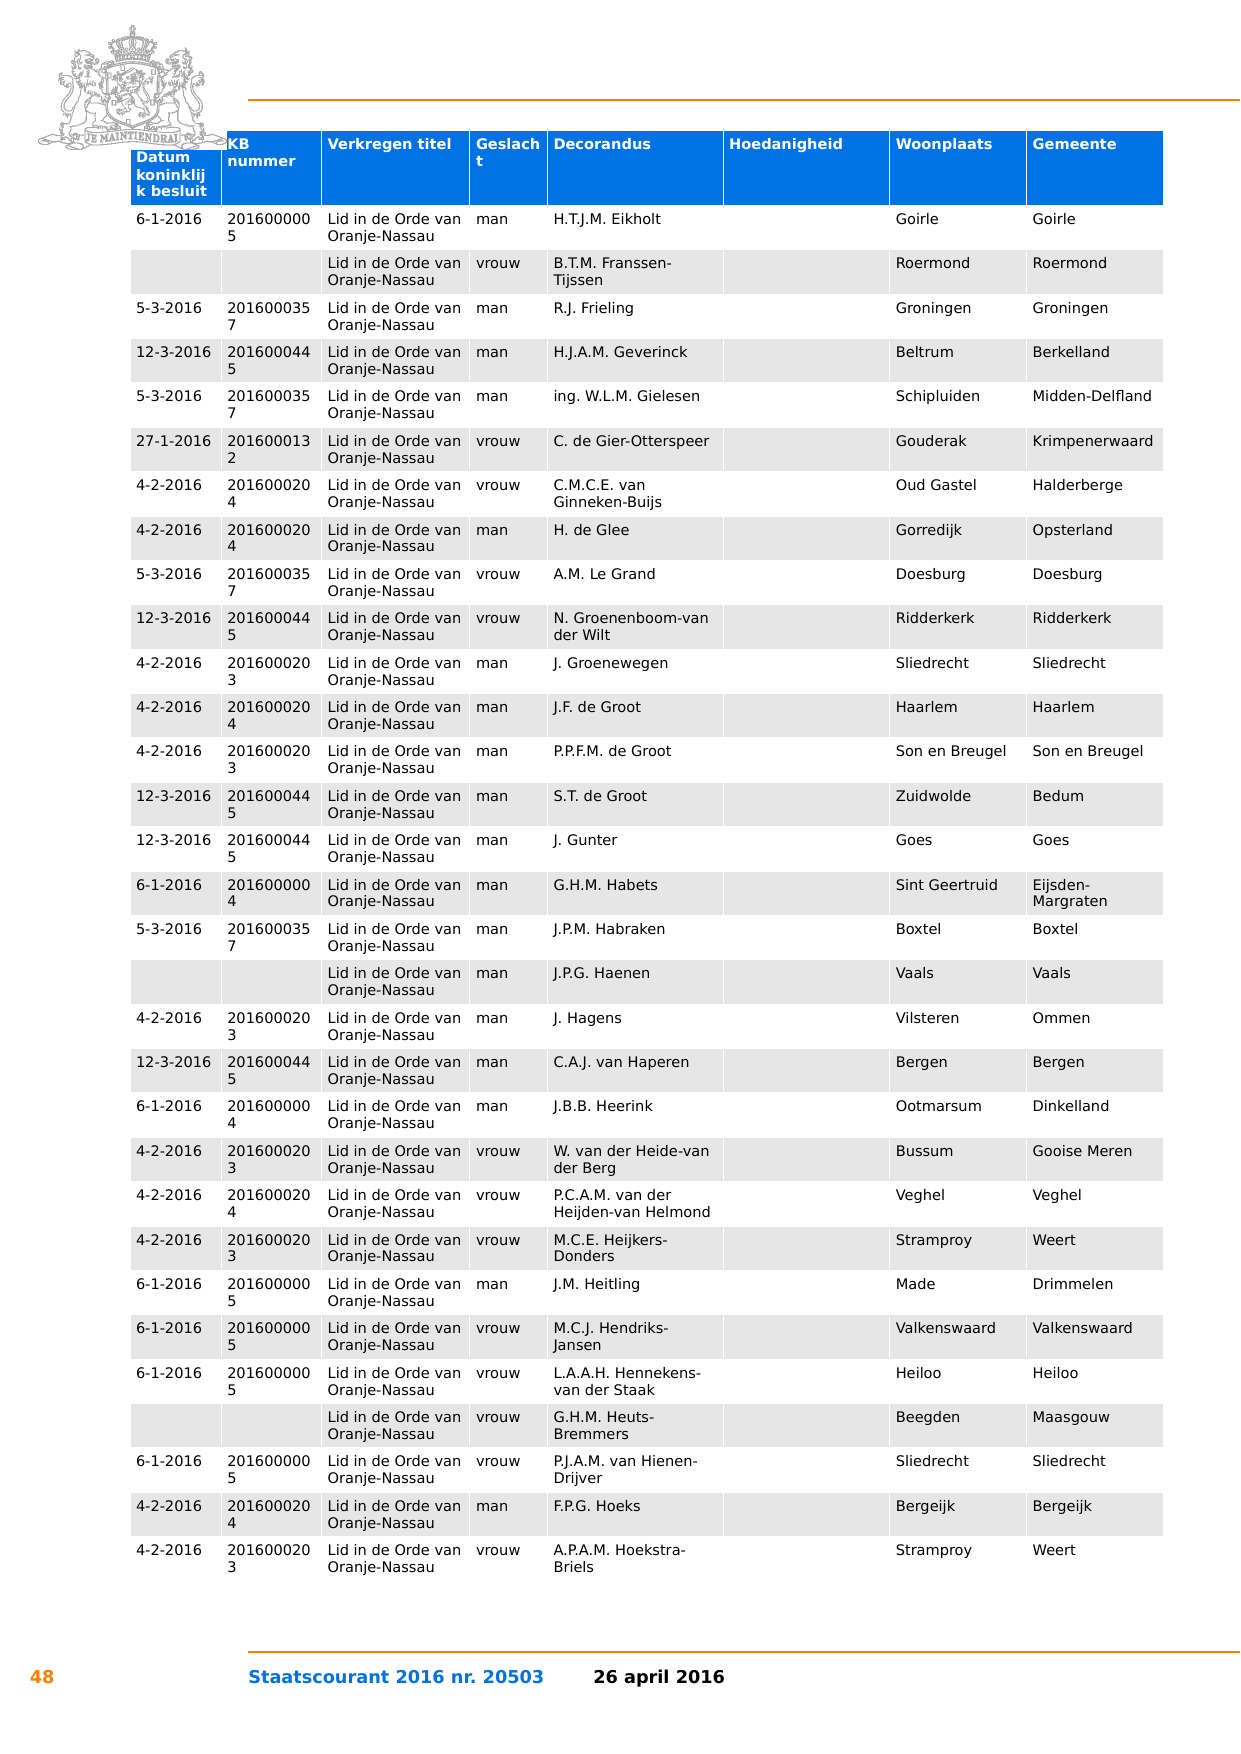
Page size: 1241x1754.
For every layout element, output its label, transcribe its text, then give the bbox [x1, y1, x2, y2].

table_cell vrouw [470, 1537, 547, 1581]
table_cell Lid in de Orde van Oranje-Nassau [322, 1449, 469, 1492]
table_cell [724, 1271, 889, 1314]
table_header Decorandus [548, 131, 723, 205]
table_cell Lid in de Orde van Oranje-Nassau [322, 872, 469, 915]
table_cell G.H.M. Habets [548, 872, 723, 915]
table_cell Beegden [890, 1404, 1026, 1447]
table_cell Sint Geertruid [890, 872, 1026, 915]
table_cell Halderberge [1027, 472, 1163, 516]
table_cell 2016000004 [222, 1094, 321, 1137]
table_cell J.B.B. Heerink [548, 1094, 723, 1137]
table_cell [724, 1182, 889, 1226]
table_cell 2016000203 [222, 1537, 321, 1581]
table_cell Heiloo [1027, 1360, 1163, 1403]
table_cell 6-1-2016 [131, 206, 221, 249]
table_cell Bergen [890, 1049, 1026, 1092]
table_cell L.A.A.H. Hennekens-van der Staak [548, 1360, 723, 1403]
table_cell Midden-Delfland [1027, 384, 1163, 427]
table_cell Lid in de Orde van Oranje-Nassau [322, 517, 469, 560]
table_cell P.J.A.M. van Hienen-Drijver [548, 1449, 723, 1492]
table_cell M.C.J. Hendriks-Jansen [548, 1315, 723, 1359]
table_cell Eijsden-Margraten [1027, 872, 1163, 915]
table_cell J.P.G. Haenen [548, 960, 723, 1004]
table_cell man [470, 1493, 547, 1536]
table_cell [724, 295, 889, 338]
table_cell Goirle [890, 206, 1026, 249]
table_cell vrouw [470, 472, 547, 516]
table_cell 5-3-2016 [131, 561, 221, 604]
table_cell Lid in de Orde van Oranje-Nassau [322, 1315, 469, 1359]
table_cell 2016000445 [222, 1049, 321, 1092]
table_cell man [470, 1005, 547, 1048]
table_cell Lid in de Orde van Oranje-Nassau [322, 295, 469, 338]
table_cell Boxtel [1027, 916, 1163, 959]
table_cell Lid in de Orde van Oranje-Nassau [322, 1271, 469, 1314]
table_cell [724, 1138, 889, 1181]
table_cell J.P.M. Habraken [548, 916, 723, 959]
table_cell ing. W.L.M. Gielesen [548, 384, 723, 427]
table_cell vrouw [470, 250, 547, 294]
table_cell [724, 428, 889, 471]
table_cell [724, 384, 889, 427]
table_cell vrouw [470, 1404, 547, 1447]
table_cell vrouw [470, 1182, 547, 1226]
table_cell man [470, 872, 547, 915]
table_cell [724, 1537, 889, 1581]
table_cell Groningen [890, 295, 1026, 338]
table_cell J. Groenewegen [548, 650, 723, 693]
table_cell [724, 1315, 889, 1359]
table_cell 2016000204 [222, 472, 321, 516]
table_cell Lid in de Orde van Oranje-Nassau [322, 1227, 469, 1270]
table_cell Lid in de Orde van Oranje-Nassau [322, 1360, 469, 1403]
table_header Datum koninklijk besluit [131, 150, 221, 205]
table_cell Lid in de Orde van Oranje-Nassau [322, 1493, 469, 1536]
table_cell vrouw [470, 1315, 547, 1359]
table_cell Maasgouw [1027, 1404, 1163, 1447]
table_cell Lid in de Orde van Oranje-Nassau [322, 1404, 469, 1447]
table_cell 12-3-2016 [131, 827, 221, 871]
table_cell Valkenswaard [890, 1315, 1026, 1359]
table_cell [131, 1404, 221, 1447]
table_cell Weert [1027, 1227, 1163, 1270]
table_cell Heiloo [890, 1360, 1026, 1403]
table_cell Gorredijk [890, 517, 1026, 560]
table_cell Goirle [1027, 206, 1163, 249]
table_cell Lid in de Orde van Oranje-Nassau [322, 384, 469, 427]
table_cell man [470, 339, 547, 382]
table_cell M.C.E. Heijkers-Donders [548, 1227, 723, 1270]
table_cell 2016000132 [222, 428, 321, 471]
table_cell vrouw [470, 1138, 547, 1181]
table_cell [724, 1360, 889, 1403]
table_cell W. van der Heide-van der Berg [548, 1138, 723, 1181]
table_cell Berkelland [1027, 339, 1163, 382]
table_cell Doesburg [1027, 561, 1163, 604]
table_cell Ridderkerk [890, 605, 1026, 649]
table_cell [131, 960, 221, 1004]
table_cell [724, 960, 889, 1004]
table_cell [724, 517, 889, 560]
table_cell Vaals [890, 960, 1026, 1004]
table_cell Boxtel [890, 916, 1026, 959]
table_cell N. Groenenboom-van der Wilt [548, 605, 723, 649]
table_cell Opsterland [1027, 517, 1163, 560]
table_cell R.J. Frieling [548, 295, 723, 338]
table_cell 2016000005 [222, 1449, 321, 1492]
table_cell [724, 1449, 889, 1492]
table_cell [724, 1005, 889, 1048]
table_cell [222, 1404, 321, 1447]
table_cell 4-2-2016 [131, 517, 221, 560]
table_cell 2016000445 [222, 339, 321, 382]
table_cell 6-1-2016 [131, 872, 221, 915]
table_cell Lid in de Orde van Oranje-Nassau [322, 561, 469, 604]
table_cell [724, 1049, 889, 1092]
table_cell Schipluiden [890, 384, 1026, 427]
table_cell Bussum [890, 1138, 1026, 1181]
table_cell S.T. de Groot [548, 783, 723, 826]
table_cell Lid in de Orde van Oranje-Nassau [322, 250, 469, 294]
table_header Geslacht [470, 131, 547, 205]
table_cell Weert [1027, 1537, 1163, 1581]
table_cell Gouderak [890, 428, 1026, 471]
table_cell Bergen [1027, 1049, 1163, 1092]
table_cell 2016000445 [222, 827, 321, 871]
table_cell [222, 960, 321, 1004]
table_cell 2016000357 [222, 384, 321, 427]
table_cell [724, 1404, 889, 1447]
table_cell 2016000204 [222, 694, 321, 737]
table_cell 2016000203 [222, 1227, 321, 1270]
table_cell F.P.G. Hoeks [548, 1493, 723, 1536]
table_cell Ommen [1027, 1005, 1163, 1048]
table_cell Lid in de Orde van Oranje-Nassau [322, 650, 469, 693]
table_header KB nummer [222, 131, 321, 205]
table_cell Haarlem [890, 694, 1026, 737]
table_cell 2016000005 [222, 1360, 321, 1403]
table_cell C.M.C.E. van Ginneken-Buijs [548, 472, 723, 516]
table_cell [724, 561, 889, 604]
table_cell man [470, 1094, 547, 1137]
table_cell man [470, 1271, 547, 1314]
table_cell man [470, 827, 547, 871]
table_cell 2016000203 [222, 739, 321, 782]
table_cell 5-3-2016 [131, 295, 221, 338]
table_cell 4-2-2016 [131, 1138, 221, 1181]
table_cell Lid in de Orde van Oranje-Nassau [322, 1049, 469, 1092]
table_cell vrouw [470, 561, 547, 604]
table_header Woonplaats [890, 131, 1026, 205]
table_cell 5-3-2016 [131, 916, 221, 959]
table_cell 4-2-2016 [131, 1227, 221, 1270]
table_cell P.C.A.M. van der Heijden-van Helmond [548, 1182, 723, 1226]
table_cell 4-2-2016 [131, 472, 221, 516]
table_cell 2016000204 [222, 517, 321, 560]
table_cell Oud Gastel [890, 472, 1026, 516]
table_cell man [470, 694, 547, 737]
table_cell Sliedrecht [890, 650, 1026, 693]
table_cell Lid in de Orde van Oranje-Nassau [322, 472, 469, 516]
table_cell Lid in de Orde van Oranje-Nassau [322, 339, 469, 382]
table_cell Groningen [1027, 295, 1163, 338]
table_cell [724, 605, 889, 649]
table_cell Lid in de Orde van Oranje-Nassau [322, 739, 469, 782]
table_cell 6-1-2016 [131, 1271, 221, 1314]
table_cell man [470, 1049, 547, 1092]
table_cell 6-1-2016 [131, 1094, 221, 1137]
table_cell Lid in de Orde van Oranje-Nassau [322, 827, 469, 871]
table_cell Son en Breugel [1027, 739, 1163, 782]
table_cell 2016000203 [222, 650, 321, 693]
table_cell [724, 916, 889, 959]
table_cell Made [890, 1271, 1026, 1314]
table_cell Doesburg [890, 561, 1026, 604]
table_cell Stramproy [890, 1227, 1026, 1270]
table_cell Goes [890, 827, 1026, 871]
table_cell [222, 250, 321, 294]
table_cell Valkenswaard [1027, 1315, 1163, 1359]
table_cell [724, 650, 889, 693]
table_cell Lid in de Orde van Oranje-Nassau [322, 428, 469, 471]
table_cell 2016000357 [222, 295, 321, 338]
table_header Verkregen titel [322, 131, 469, 205]
table_cell Haarlem [1027, 694, 1163, 737]
table_cell 2016000005 [222, 1315, 321, 1359]
table_cell 4-2-2016 [131, 1182, 221, 1226]
table_cell 4-2-2016 [131, 739, 221, 782]
table_cell G.H.M. Heuts-Bremmers [548, 1404, 723, 1447]
table_cell 2016000204 [222, 1182, 321, 1226]
table_cell 27-1-2016 [131, 428, 221, 471]
table_cell 4-2-2016 [131, 1537, 221, 1581]
table_cell 2016000357 [222, 916, 321, 959]
table_cell 6-1-2016 [131, 1315, 221, 1359]
table_cell [724, 872, 889, 915]
table_cell man [470, 295, 547, 338]
table_cell Zuidwolde [890, 783, 1026, 826]
table_cell [724, 783, 889, 826]
table_cell Veghel [1027, 1182, 1163, 1226]
table_cell Lid in de Orde van Oranje-Nassau [322, 960, 469, 1004]
table_cell 6-1-2016 [131, 1360, 221, 1403]
table_cell [724, 1493, 889, 1536]
table_cell vrouw [470, 1227, 547, 1270]
table_cell 4-2-2016 [131, 694, 221, 737]
table_cell man [470, 384, 547, 427]
table_cell J.F. de Groot [548, 694, 723, 737]
table_cell Dinkelland [1027, 1094, 1163, 1137]
table_cell man [470, 783, 547, 826]
table_cell 4-2-2016 [131, 1005, 221, 1048]
table_cell Vilsteren [890, 1005, 1026, 1048]
table_cell B.T.M. Franssen-Tijssen [548, 250, 723, 294]
table_cell [724, 1094, 889, 1137]
table_cell 12-3-2016 [131, 1049, 221, 1092]
table_cell man [470, 916, 547, 959]
table_cell H.T.J.M. Eikholt [548, 206, 723, 249]
table_cell vrouw [470, 1360, 547, 1403]
table_cell 2016000005 [222, 206, 321, 249]
table_cell 2016000445 [222, 783, 321, 826]
table_cell vrouw [470, 1449, 547, 1492]
table_cell 4-2-2016 [131, 1493, 221, 1536]
table_cell Lid in de Orde van Oranje-Nassau [322, 1182, 469, 1226]
table_cell 2016000204 [222, 1493, 321, 1536]
table_cell 4-2-2016 [131, 650, 221, 693]
table_cell H. de Glee [548, 517, 723, 560]
table_cell 2016000004 [222, 872, 321, 915]
table_cell Lid in de Orde van Oranje-Nassau [322, 783, 469, 826]
table_cell J.M. Heitling [548, 1271, 723, 1314]
table_cell vrouw [470, 605, 547, 649]
table_cell Lid in de Orde van Oranje-Nassau [322, 605, 469, 649]
table_cell [131, 250, 221, 294]
table_cell Lid in de Orde van Oranje-Nassau [322, 1537, 469, 1581]
table_cell 12-3-2016 [131, 783, 221, 826]
table_cell Stramproy [890, 1537, 1026, 1581]
table_cell man [470, 517, 547, 560]
table_cell Ridderkerk [1027, 605, 1163, 649]
table_cell [724, 339, 889, 382]
table_cell 5-3-2016 [131, 384, 221, 427]
table_cell 2016000357 [222, 561, 321, 604]
table_cell 2016000203 [222, 1138, 321, 1181]
table_cell Lid in de Orde van Oranje-Nassau [322, 1005, 469, 1048]
table_cell [724, 206, 889, 249]
table_cell J. Hagens [548, 1005, 723, 1048]
table_cell Lid in de Orde van Oranje-Nassau [322, 206, 469, 249]
table_cell 2016000445 [222, 605, 321, 649]
table_cell Veghel [890, 1182, 1026, 1226]
table_cell 12-3-2016 [131, 605, 221, 649]
table_cell Ootmarsum [890, 1094, 1026, 1137]
table_cell Drimmelen [1027, 1271, 1163, 1314]
table_header Gemeente [1027, 131, 1163, 205]
table_cell Lid in de Orde van Oranje-Nassau [322, 694, 469, 737]
table_cell Sliedrecht [890, 1449, 1026, 1492]
table_cell 2016000005 [222, 1271, 321, 1314]
table_cell vrouw [470, 428, 547, 471]
table_cell 12-3-2016 [131, 339, 221, 382]
table_cell Goes [1027, 827, 1163, 871]
picture [38, 25, 227, 150]
table_cell man [470, 206, 547, 249]
table_header Hoedanigheid [724, 131, 889, 205]
table_cell man [470, 650, 547, 693]
table_cell Sliedrecht [1027, 650, 1163, 693]
table_cell Lid in de Orde van Oranje-Nassau [322, 1094, 469, 1137]
table_cell C. de Gier-Otterspeer [548, 428, 723, 471]
table_cell 6-1-2016 [131, 1449, 221, 1492]
table_cell A.M. Le Grand [548, 561, 723, 604]
table_cell Sliedrecht [1027, 1449, 1163, 1492]
table_cell P.P.F.M. de Groot [548, 739, 723, 782]
table_cell Lid in de Orde van Oranje-Nassau [322, 916, 469, 959]
table_cell Vaals [1027, 960, 1163, 1004]
table_cell Bergeijk [890, 1493, 1026, 1536]
table_cell J. Gunter [548, 827, 723, 871]
table_cell [724, 1227, 889, 1270]
table_cell Son en Breugel [890, 739, 1026, 782]
table_cell Beltrum [890, 339, 1026, 382]
table_cell Bedum [1027, 783, 1163, 826]
table_cell H.J.A.M. Geverinck [548, 339, 723, 382]
table_cell 2016000203 [222, 1005, 321, 1048]
table_cell Roermond [890, 250, 1026, 294]
table_cell [724, 694, 889, 737]
table_cell Krimpenerwaard [1027, 428, 1163, 471]
table_cell C.A.J. van Haperen [548, 1049, 723, 1092]
table_cell Gooise Meren [1027, 1138, 1163, 1181]
table_cell [724, 739, 889, 782]
table_cell Roermond [1027, 250, 1163, 294]
table_cell Lid in de Orde van Oranje-Nassau [322, 1138, 469, 1181]
table_cell man [470, 739, 547, 782]
table_cell A.P.A.M. Hoekstra-Briels [548, 1537, 723, 1581]
table_cell [724, 827, 889, 871]
table_cell man [470, 960, 547, 1004]
table_cell [724, 250, 889, 294]
table_cell Bergeijk [1027, 1493, 1163, 1536]
table_cell [724, 472, 889, 516]
